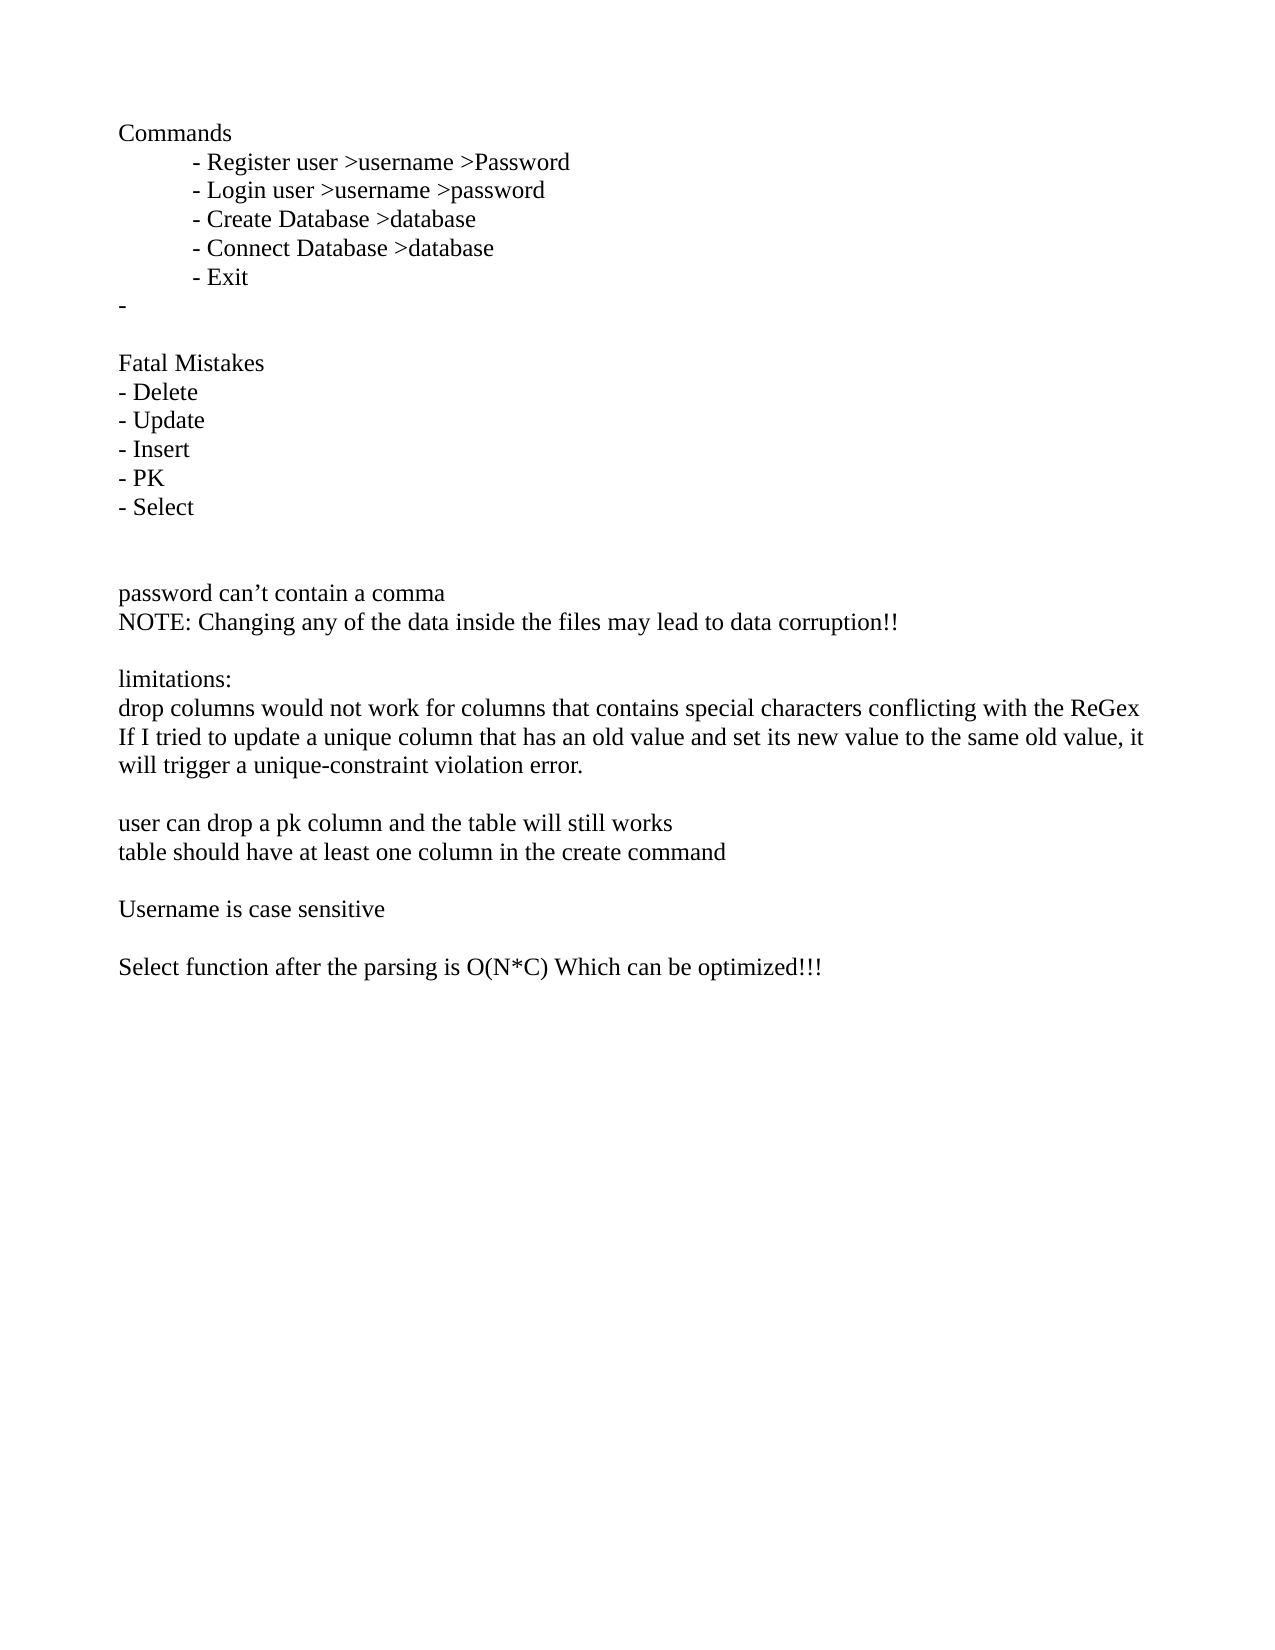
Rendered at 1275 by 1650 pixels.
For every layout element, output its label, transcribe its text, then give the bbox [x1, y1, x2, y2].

text NOTE: Changing any of the data inside the files may lead to data corruption!! [118, 607, 1157, 636]
text limitations: [118, 664, 1157, 693]
text Select function after the parsing is O(N*C) Which can be optimized!!! [118, 952, 1157, 981]
text password can’t contain a comma [118, 578, 1157, 607]
text drop columns would not work for columns that contains special characters conflicting with the ReGex [118, 693, 1157, 722]
text Commands [118, 118, 1157, 147]
text - Select [118, 492, 1157, 521]
text user can drop a pk column and the table will still works [118, 808, 1157, 837]
text If I tried to update a unique column that has an old value and set its new value to the same old value, it will trigger a unique-constraint violation error. [118, 722, 1157, 779]
text - PK [118, 463, 1157, 492]
text - Update [118, 406, 1157, 434]
text - Login user >username >password [118, 176, 1157, 204]
text table should have at least one column in the create command [118, 837, 1157, 866]
text Fatal Mistakes [118, 348, 1157, 377]
text - Exit [118, 262, 1157, 291]
text - Create Database >database [118, 204, 1157, 233]
text - Register user >username >Password [118, 147, 1157, 176]
text - Connect Database >database [118, 233, 1157, 262]
text Username is case sensitive [118, 894, 1157, 923]
text - Delete [118, 377, 1157, 406]
text - [118, 291, 1157, 319]
text - Insert [118, 434, 1157, 463]
